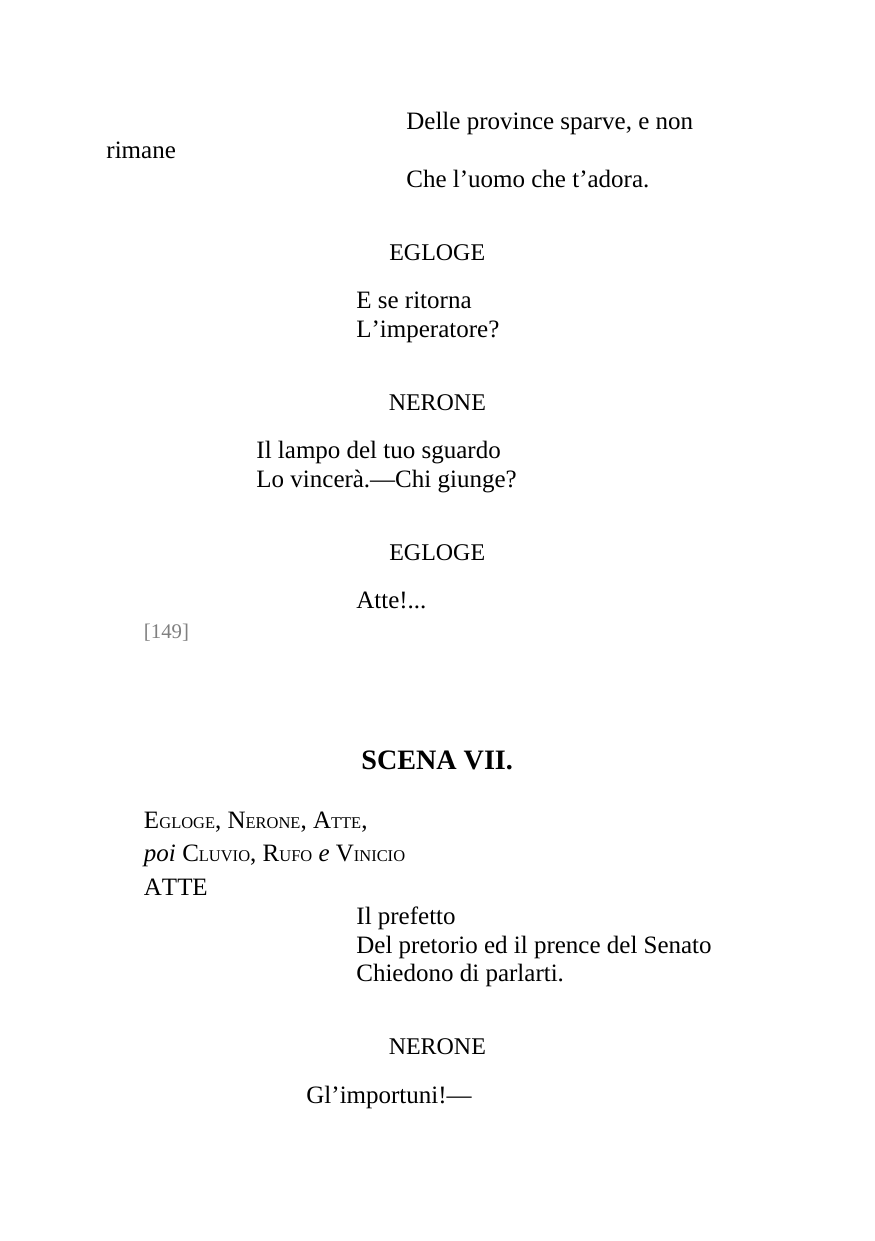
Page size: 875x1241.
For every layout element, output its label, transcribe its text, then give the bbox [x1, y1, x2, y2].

text NERONE [106, 388, 768, 415]
text [149] [106, 619, 768, 643]
text Del pretorio ed il prence del Senato [106, 930, 768, 958]
text Il lampo del tuo sguardo [106, 435, 768, 464]
subtitle SCENA VII. [106, 743, 768, 776]
text Che l’uomo che t’adora. [106, 164, 768, 192]
text L’imperatore? [106, 314, 768, 343]
text E se ritorna [106, 285, 768, 314]
text Delle province sparve, e non rimane [106, 106, 768, 164]
text ATTE [106, 872, 768, 901]
text poi Cluvio, Rufo e Vinicio [106, 838, 768, 867]
text Atte!... [106, 585, 768, 614]
text Egloge, Nerone, Atte, [106, 805, 768, 833]
text EGLOGE [106, 538, 768, 565]
text Il prefetto [106, 901, 768, 930]
text EGLOGE [106, 237, 768, 265]
text Gl’importuni!— [106, 1080, 768, 1108]
text Chiedono di parlarti. [106, 958, 768, 987]
text Lo vincerà.—Chi giunge? [106, 464, 768, 493]
text NERONE [106, 1032, 768, 1060]
